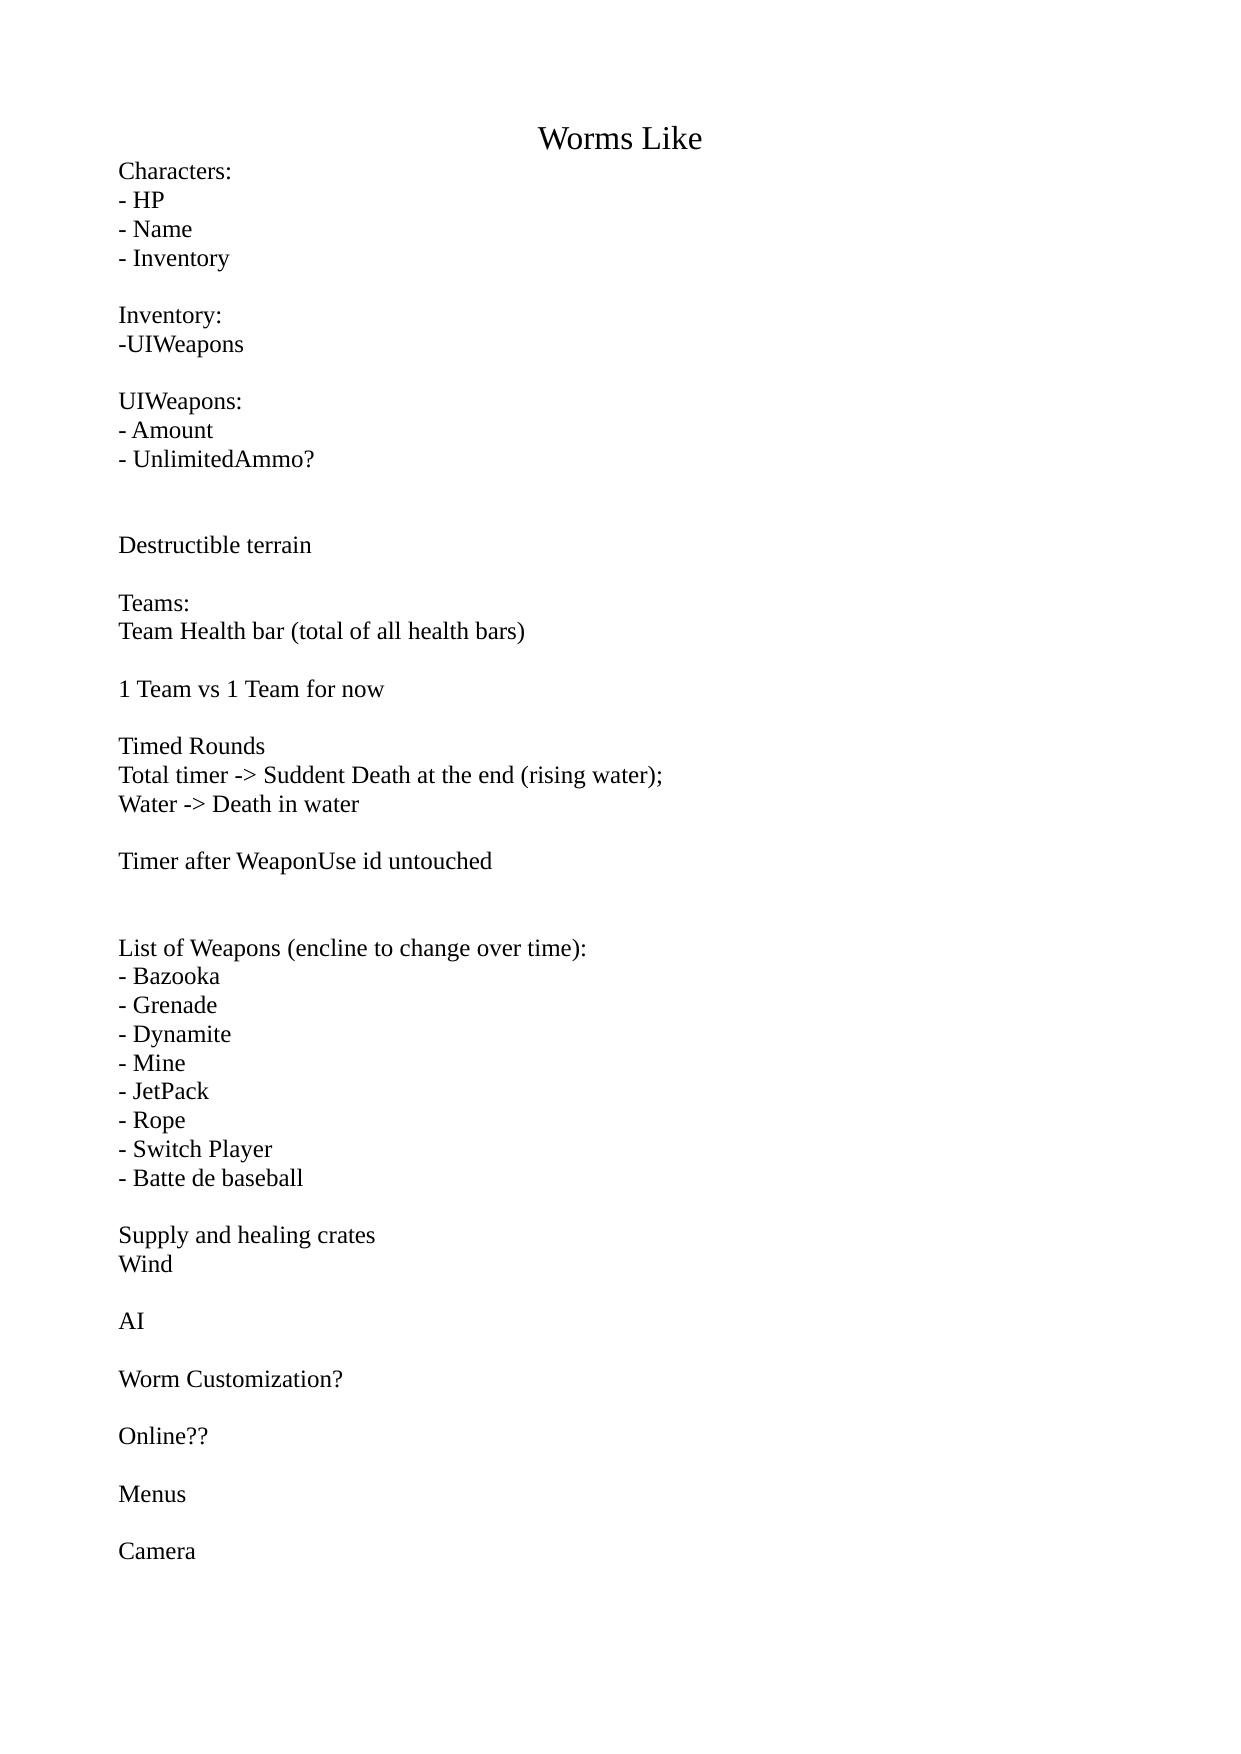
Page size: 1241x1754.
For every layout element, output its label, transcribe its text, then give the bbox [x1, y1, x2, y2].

text Wind [118, 1249, 1122, 1278]
text - HP [118, 185, 1122, 214]
text - Rope [118, 1105, 1122, 1134]
text Camera [118, 1536, 1122, 1565]
text Total timer -> Suddent Death at the end (rising water); [118, 760, 1122, 789]
text Characters: [118, 156, 1122, 185]
text - Switch Player [118, 1134, 1122, 1163]
text - UnlimitedAmmo? [118, 444, 1122, 473]
text UIWeapons: [118, 386, 1122, 415]
text Timer after WeaponUse id untouched [118, 846, 1122, 875]
text Menus [118, 1479, 1122, 1508]
text Online?? [118, 1421, 1122, 1450]
text List of Weapons (encline to change over time): [118, 933, 1122, 961]
text - Dynamite [118, 1019, 1122, 1048]
text -UIWeapons [118, 329, 1122, 358]
text Supply and healing crates [118, 1220, 1122, 1249]
text Destructible terrain [118, 530, 1122, 559]
text - JetPack [118, 1076, 1122, 1105]
text - Inventory [118, 243, 1122, 271]
text - Amount [118, 415, 1122, 444]
text Worm Customization? [118, 1364, 1122, 1393]
text Team Health bar (total of all health bars) [118, 616, 1122, 645]
text - Name [118, 214, 1122, 243]
text AI [118, 1306, 1122, 1335]
text Timed Rounds [118, 731, 1122, 760]
text Teams: [118, 588, 1122, 616]
text Inventory: [118, 300, 1122, 329]
text - Bazooka [118, 961, 1122, 990]
text - Batte de baseball [118, 1163, 1122, 1191]
text 1 Team vs 1 Team for now [118, 674, 1122, 703]
text Worms Like [118, 118, 1122, 156]
text Water -> Death in water [118, 789, 1122, 818]
text - Grenade [118, 990, 1122, 1019]
text - Mine [118, 1048, 1122, 1076]
